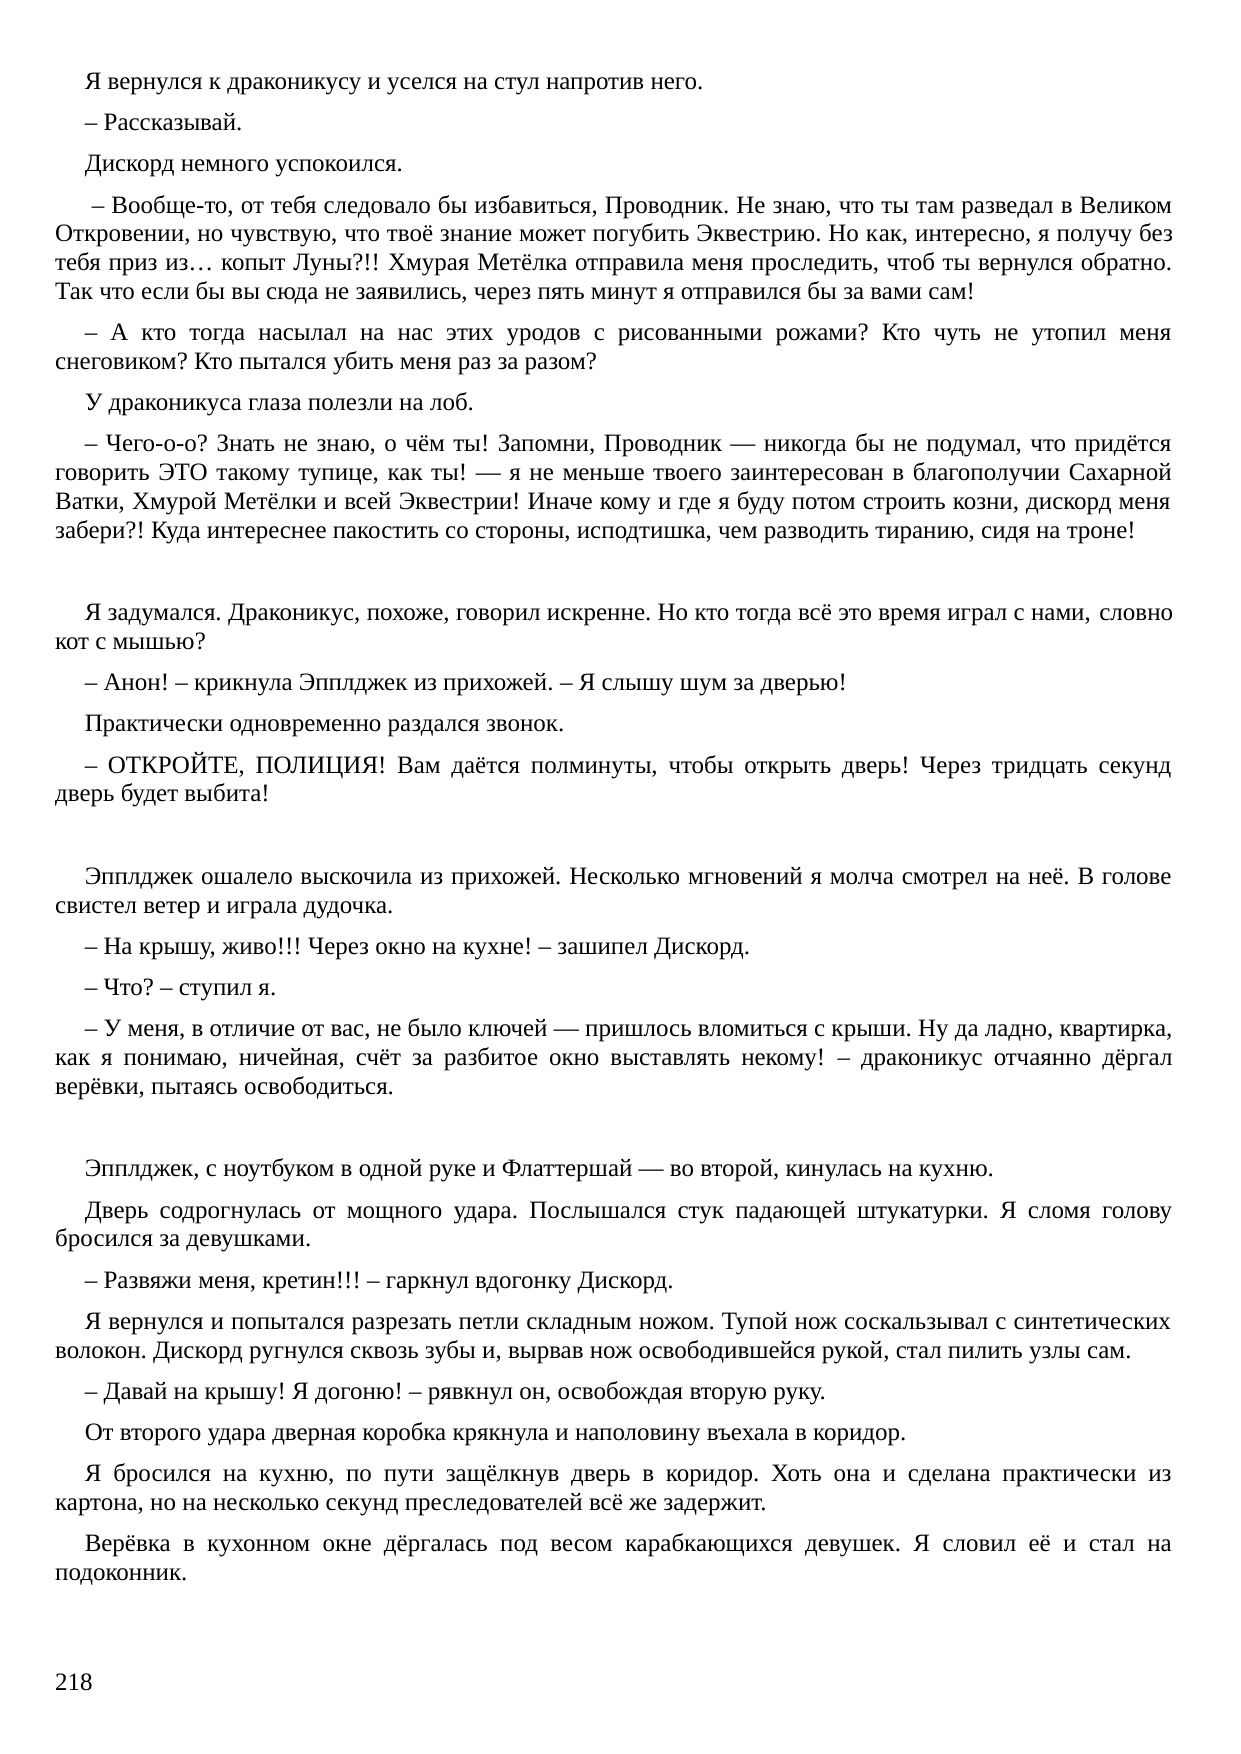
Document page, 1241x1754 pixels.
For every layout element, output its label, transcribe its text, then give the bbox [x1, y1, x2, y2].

text – Чего-о-о? Знать не знаю, о чём ты! Запомни, Проводник — никогда бы не подумал, что придётся говорить ЭТО такому тупице, как ты! — я не меньше твоего заинтересован в благополучии Сахарной Ватки, Хмурой Метёлки и всей Эквестрии! Иначе кому и где я буду потом строить козни, дискорд меня забери?! Куда интереснее пакостить со стороны, исподтишка, чем разводить тиранию, сидя на троне! [55, 428, 1173, 543]
text Верёвка в кухонном окне дёргалась под весом карабкающихся девушек. Я словил её и стал на подоконник. [55, 1528, 1173, 1586]
text – Анон! – крикнула Эпплджек из прихожей. – Я слышу шум за дверью! [55, 667, 1173, 696]
text – ОТКРОЙТЕ, ПОЛИЦИЯ! Вам даётся полминуты, чтобы открыть дверь! Через тридцать секунд дверь будет выбита! [55, 750, 1173, 807]
text – Рассказывай. [55, 107, 1173, 136]
text – А кто тогда насылал на нас этих уродов с рисованными рожами? Кто чуть не утопил меня снеговиком? Кто пытался убить меня раз за разом? [55, 317, 1173, 375]
text – Вообще-то, от тебя следовало бы избавиться, Проводник. Не знаю, что ты там разведал в Великом Откровении, но чувствую, что твоё знание может погубить Эквестрию. Но как, интересно, я получу без тебя приз из… копыт Луны?!! Хмурая Метёлка отправила меня проследить, чтоб ты вернулся обратно. Так что если бы вы сюда не заявились, через пять минут я отправился бы за вами сам! [55, 190, 1173, 305]
text – У меня, в отличие от вас, не было ключей — пришлось вломиться с крыши. Ну да ладно, квартирка, как я понимаю, ничейная, счёт за разбитое окно выставлять некому! – драконикус отчаянно дёргал верёвки, пытаясь освободиться. [55, 1013, 1173, 1100]
text Эпплджек, с ноутбуком в одной руке и Флаттершай — во второй, кинулась на кухню. [55, 1153, 1173, 1182]
text Я бросился на кухню, по пути защёлкнув дверь в коридор. Хоть она и сделана практически из картона, но на несколько секунд преследователей всё же задержит. [55, 1458, 1173, 1516]
text Я вернулся и попытался разрезать петли складным ножом. Тупой нож соскальзывал с синтетических волокон. Дискорд ругнулся сквозь зубы и, вырвав нож освободившейся рукой, стал пилить узлы сам. [55, 1306, 1173, 1363]
text У драконикуса глаза полезли на лоб. [55, 387, 1173, 416]
text – Что? – ступил я. [55, 972, 1173, 1001]
text Дискорд немного успокоился. [55, 148, 1173, 177]
text Дверь содрогнулась от мощного удара. Послышался стук падающей штукатурки. Я сломя голову бросился за девушками. [55, 1195, 1173, 1252]
text Я задумался. Драконикус, похоже, говорил искренне. Но кто тогда всё это время играл с нами, словно кот с мышью? [55, 597, 1173, 655]
text – Развяжи меня, кретин!!! – гаркнул вдогонку Дискорд. [55, 1265, 1173, 1293]
text – Давай на крышу! Я догоню! – рявкнул он, освобождая вторую руку. [55, 1376, 1173, 1405]
text От второго удара дверная коробка крякнула и наполовину въехала в коридор. [55, 1417, 1173, 1446]
text – На крышу, живо!!! Через окно на кухне! – зашипел Дискорд. [55, 931, 1173, 960]
text Практически одновременно раздался звонок. [55, 708, 1173, 737]
text Эпплджек ошалело выскочила из прихожей. Несколько мгновений я молча смотрел на неё. В голове свистел ветер и играла дудочка. [55, 861, 1173, 918]
text Я вернулся к драконикусу и уселся на стул напротив него. [55, 66, 1173, 95]
